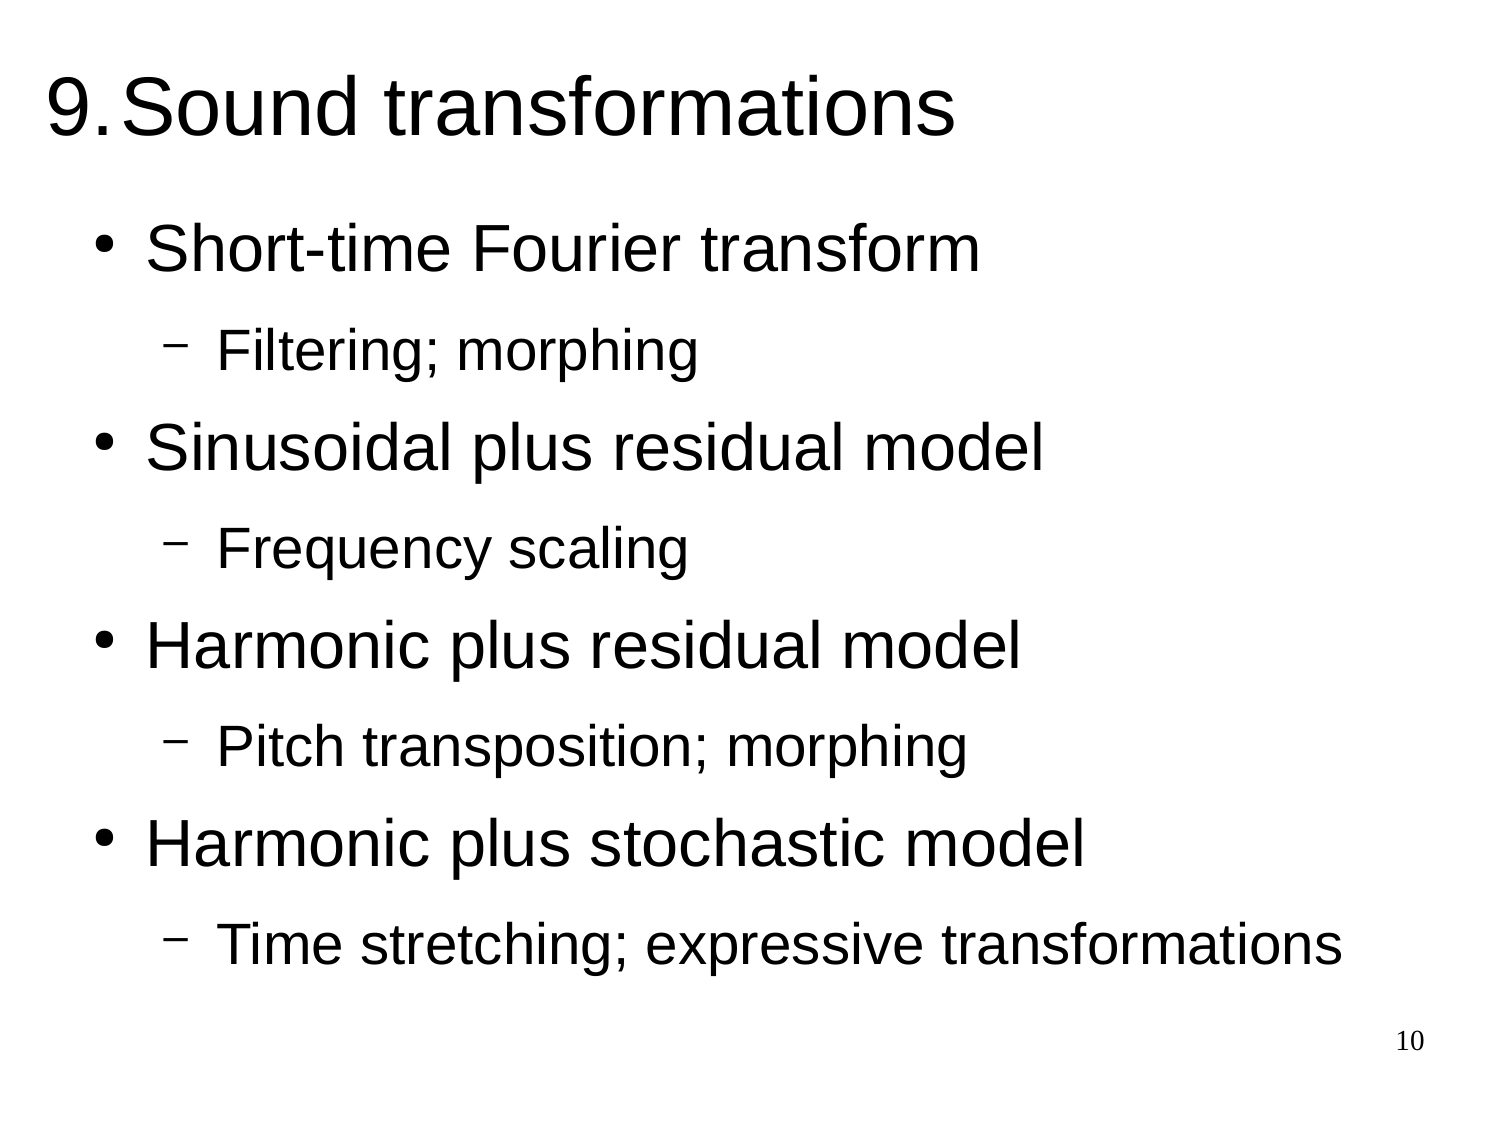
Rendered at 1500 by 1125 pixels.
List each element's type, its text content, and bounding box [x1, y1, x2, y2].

title 9. Sound transformations [45, 13, 1396, 201]
list Short-time Fourier transform Filtering; morphing Sinusoidal plus residual model Frequency scaling Harmonic plus residual model Pitch transposition; morphing Harmonic plus stochastic model Time stretching; expressive transformations [75, 200, 1426, 1096]
